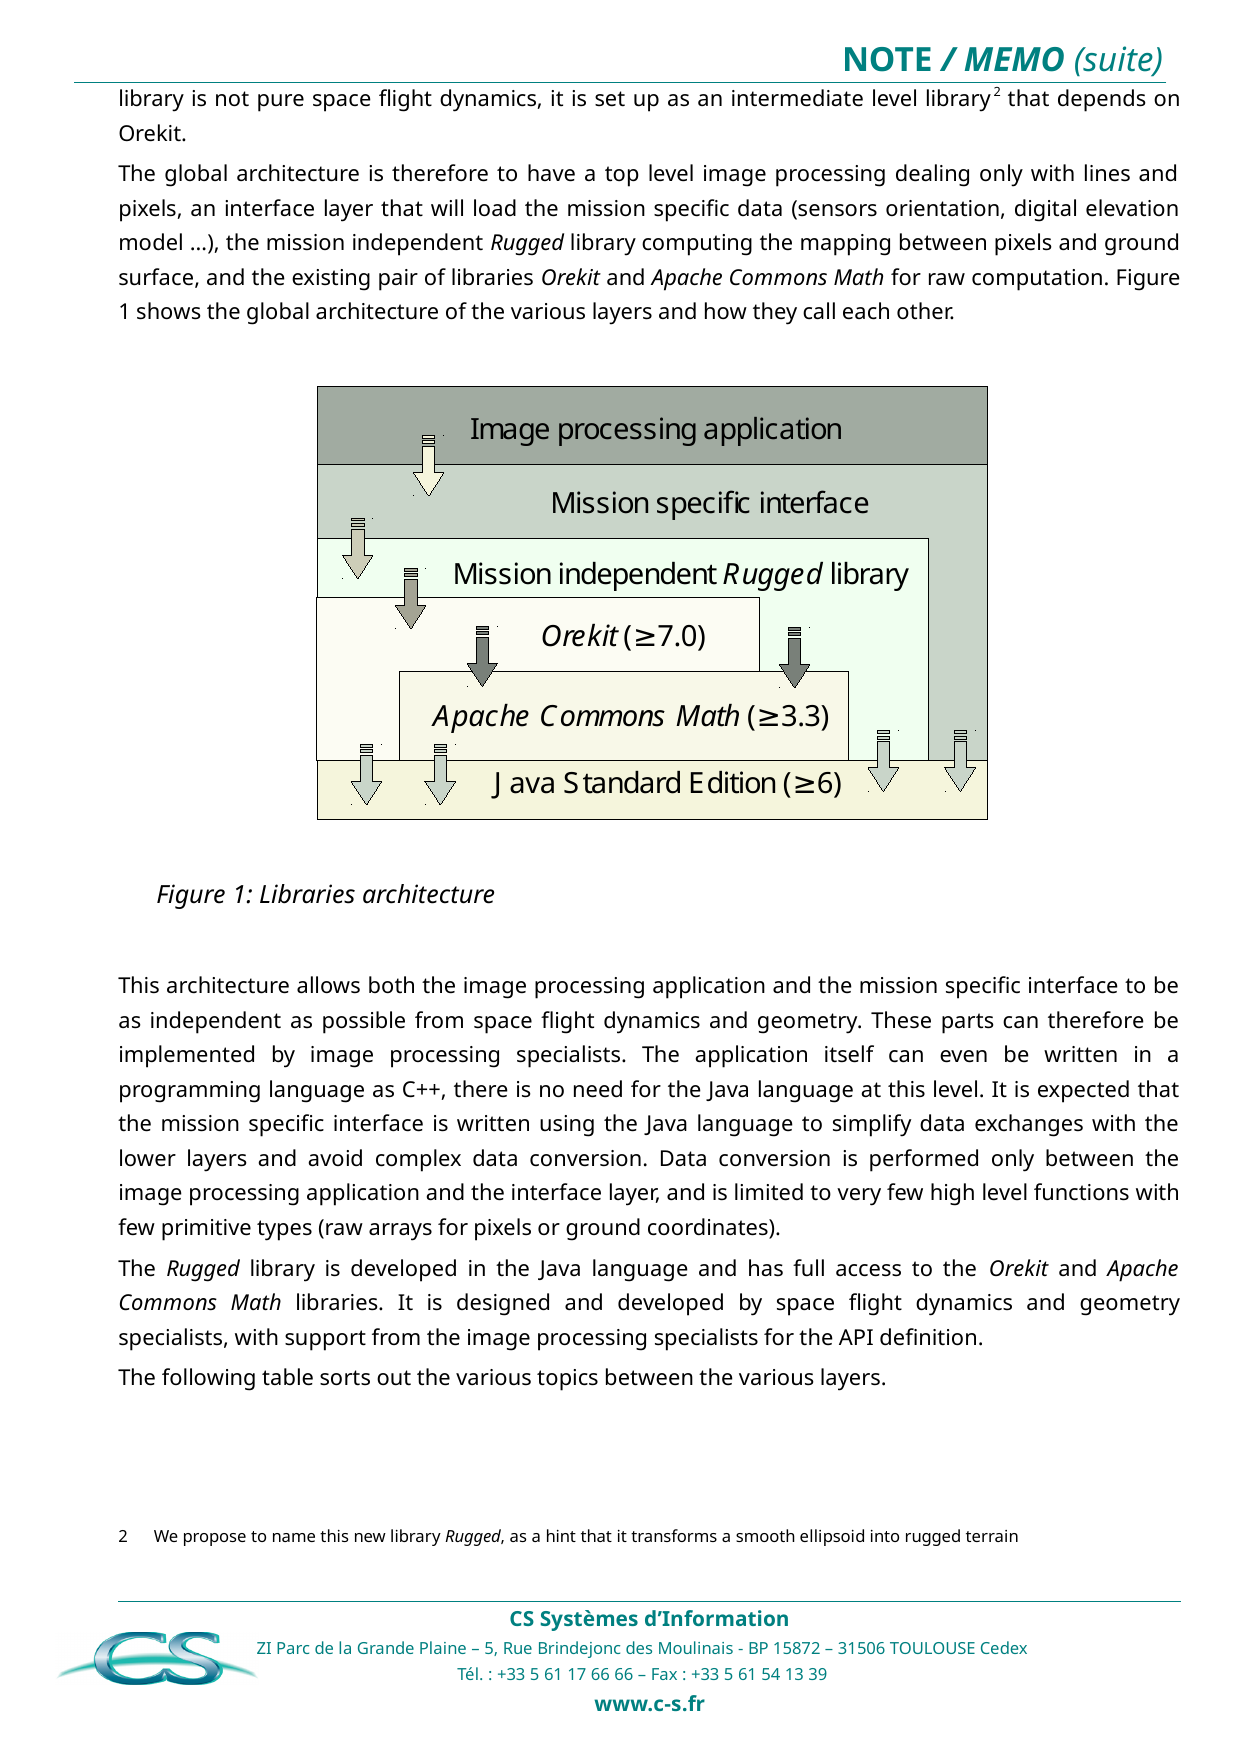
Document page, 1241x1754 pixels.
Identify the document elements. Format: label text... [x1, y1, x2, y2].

text library is not pure space flight dynamics, it is set up as an intermediate level library that depends on Orekit. [118, 83, 1181, 147]
text We propose to name this new library Rugged, as a hint that it transforms a smooth ellipsoid into rugged terrain [118, 1524, 1181, 1547]
text The following table sorts out the various topics between the various layers. [118, 1362, 1181, 1392]
text This architecture allows both the image processing application and the mission specific interface to be as independent as possible from space flight dynamics and geometry. These parts can therefore be implemented by image processing specialists. The application itself can even be written in a programming language as C++, there is no need for the Java language at this level. It is expected that the mission specific interface is written using the Java language to simplify data exchanges with the lower layers and avoid complex data conversion. Data conversion is performed only between the image processing application and the interface layer, and is limited to very few high level functions with few primitive types (raw arrays for pixels or ground coordinates). [118, 337, 1181, 1242]
text The Rugged library is developed in the Java language and has full access to the Orekit and Apache Commons Math libraries. It is designed and developed by space flight dynamics and geometry specialists, with support from the image processing specialists for the API definition. [118, 1252, 1181, 1351]
picture [55, 1632, 259, 1685]
text The global architecture is therefore to have a top level image processing dealing only with lines and pixels, an interface layer that will load the mission specific data (sensors orientation, digital elevation model …), the mission independent Rugged library computing the mapping between pixels and ground surface, and the existing pair of libraries Orekit and Apache Commons Math for raw computation. Figure 1 shows the global architecture of the various layers and how they call each other. [118, 158, 1181, 326]
text Figure 1: Libraries architecture [156, 355, 1157, 911]
